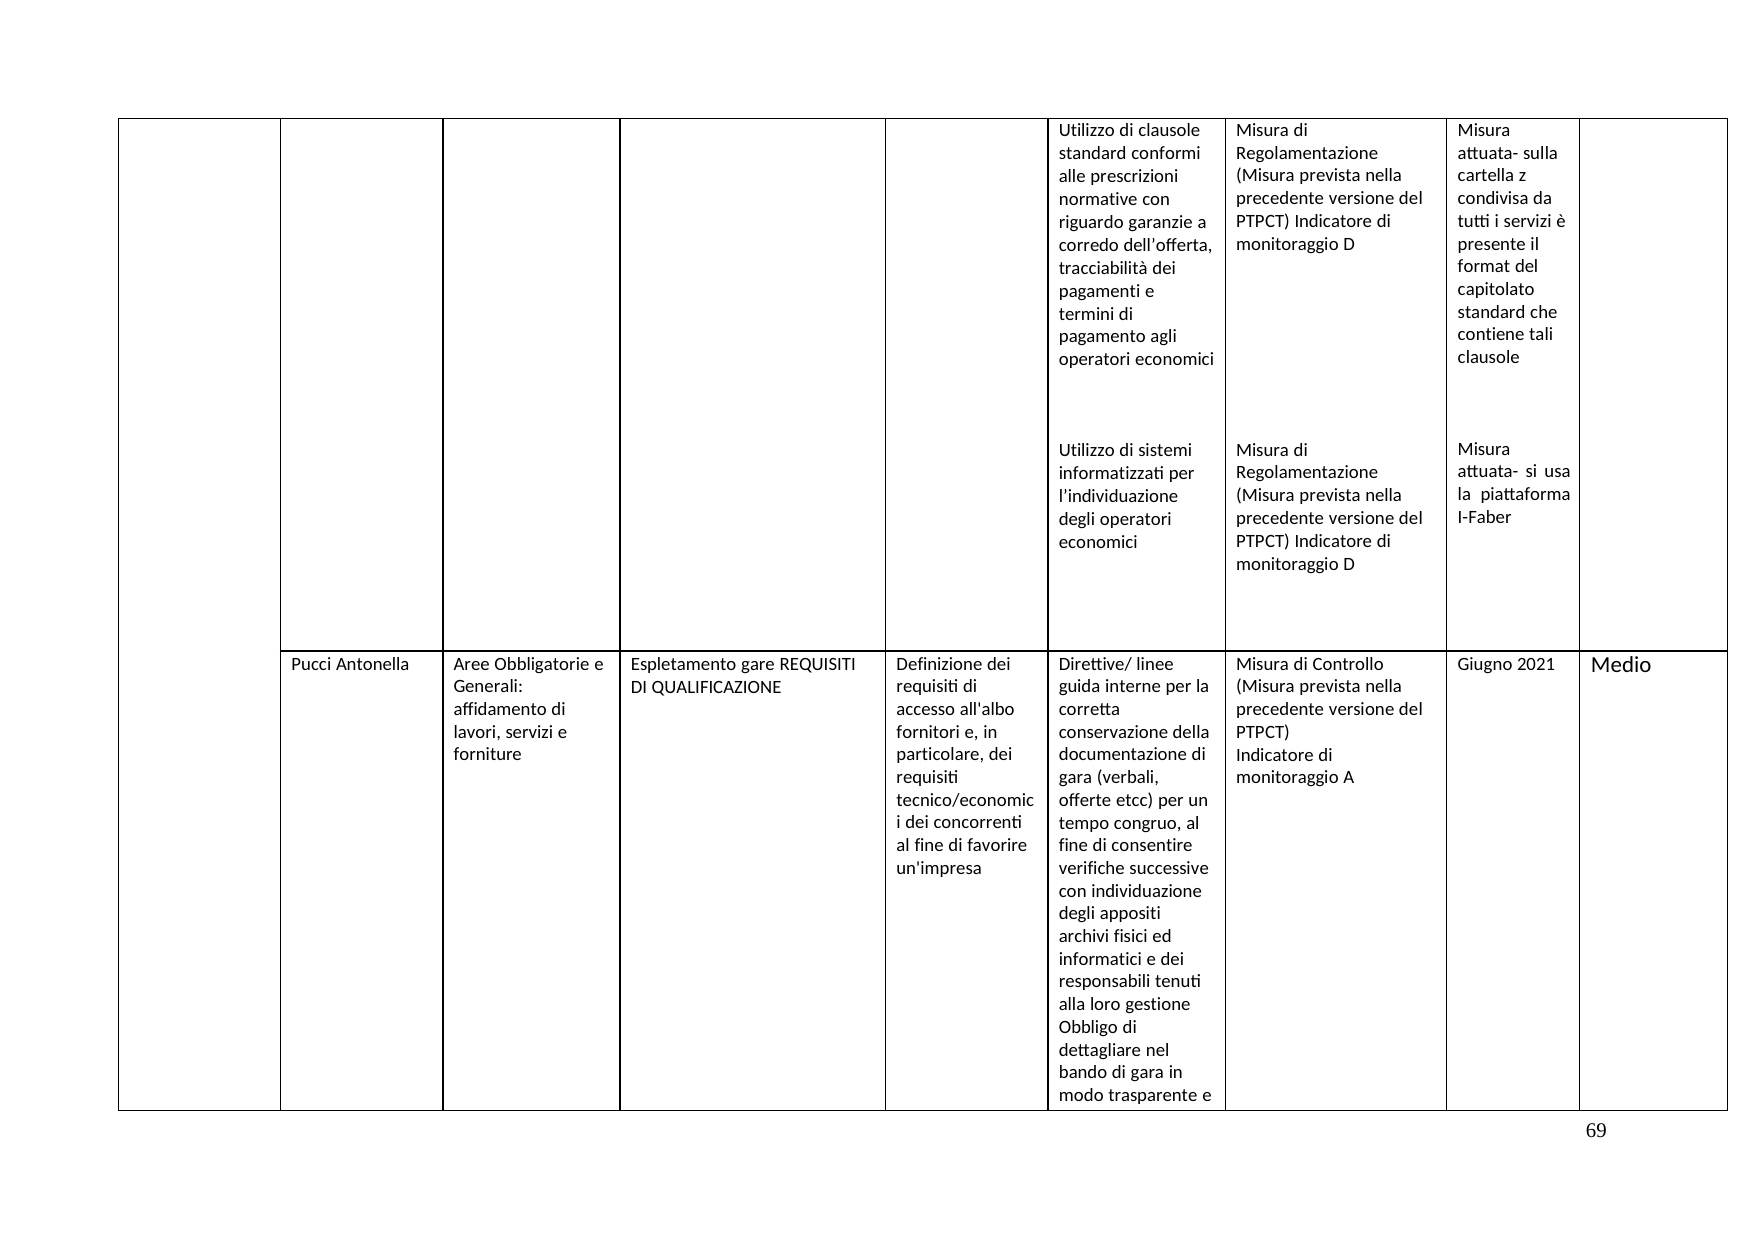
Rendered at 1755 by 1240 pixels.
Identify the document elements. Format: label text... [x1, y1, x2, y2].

table_header Misura attuata- sulla cartella z condivisa da tutti i servizi è presente il format del capitolato standard che contiene tali clausole Misura attuata- si usa la piattaforma I-Faber [1447, 119, 1579, 650]
table_header Misura di Regolamentazione (Misura prevista nella precedente versione del PTPCT) Indicatore di monitoraggio D Misura di Regolamentazione (Misura prevista nella precedente versione del PTPCT) Indicatore di monitoraggio D [1226, 119, 1446, 650]
table_header [621, 119, 885, 650]
table_header Utilizzo di clausole standard conformi alle prescrizioni normative con riguardo garanzie a corredo dell’offerta, tracciabilità dei pagamenti e termini di pagamento agli operatori economici Utilizzo di sistemi informatizzati per l’individuazione degli operatori economici [1049, 119, 1225, 650]
table_header [281, 119, 442, 650]
table_cell Aree Obbligatorie e Generali: affidamento di lavori, servizi e forniture [444, 652, 619, 1110]
table_cell Medio [1580, 652, 1727, 1110]
table_header [1580, 119, 1727, 650]
table_header [444, 119, 619, 650]
table_cell Espletamento gare REQUISITI DI QUALIFICAZIONE [621, 652, 885, 1110]
table_cell Pucci Antonella [281, 652, 442, 1110]
table_header [886, 119, 1047, 650]
table_cell Giugno 2021 [1447, 652, 1579, 1110]
table_cell Misura di Controllo (Misura prevista nella precedente versione del PTPCT) Indicatore di monitoraggio A [1226, 652, 1446, 1110]
table_header [119, 119, 280, 1110]
table_cell Direttive/ linee guida interne per la corretta conservazione della documentazione di gara (verbali, offerte etcc) per un tempo congruo, al fine di consentire verifiche successive con individuazione degli appositi archivi fisici ed informatici e dei responsabili tenuti alla loro gestione Obbligo di dettagliare nel bando di gara in modo trasparente e [1049, 652, 1225, 1110]
table_cell Definizione dei requisiti di accesso all'albo fornitori e, in particolare, dei requisiti tecnico/economic i dei concorrenti al fine di favorire un'impresa [886, 652, 1047, 1110]
